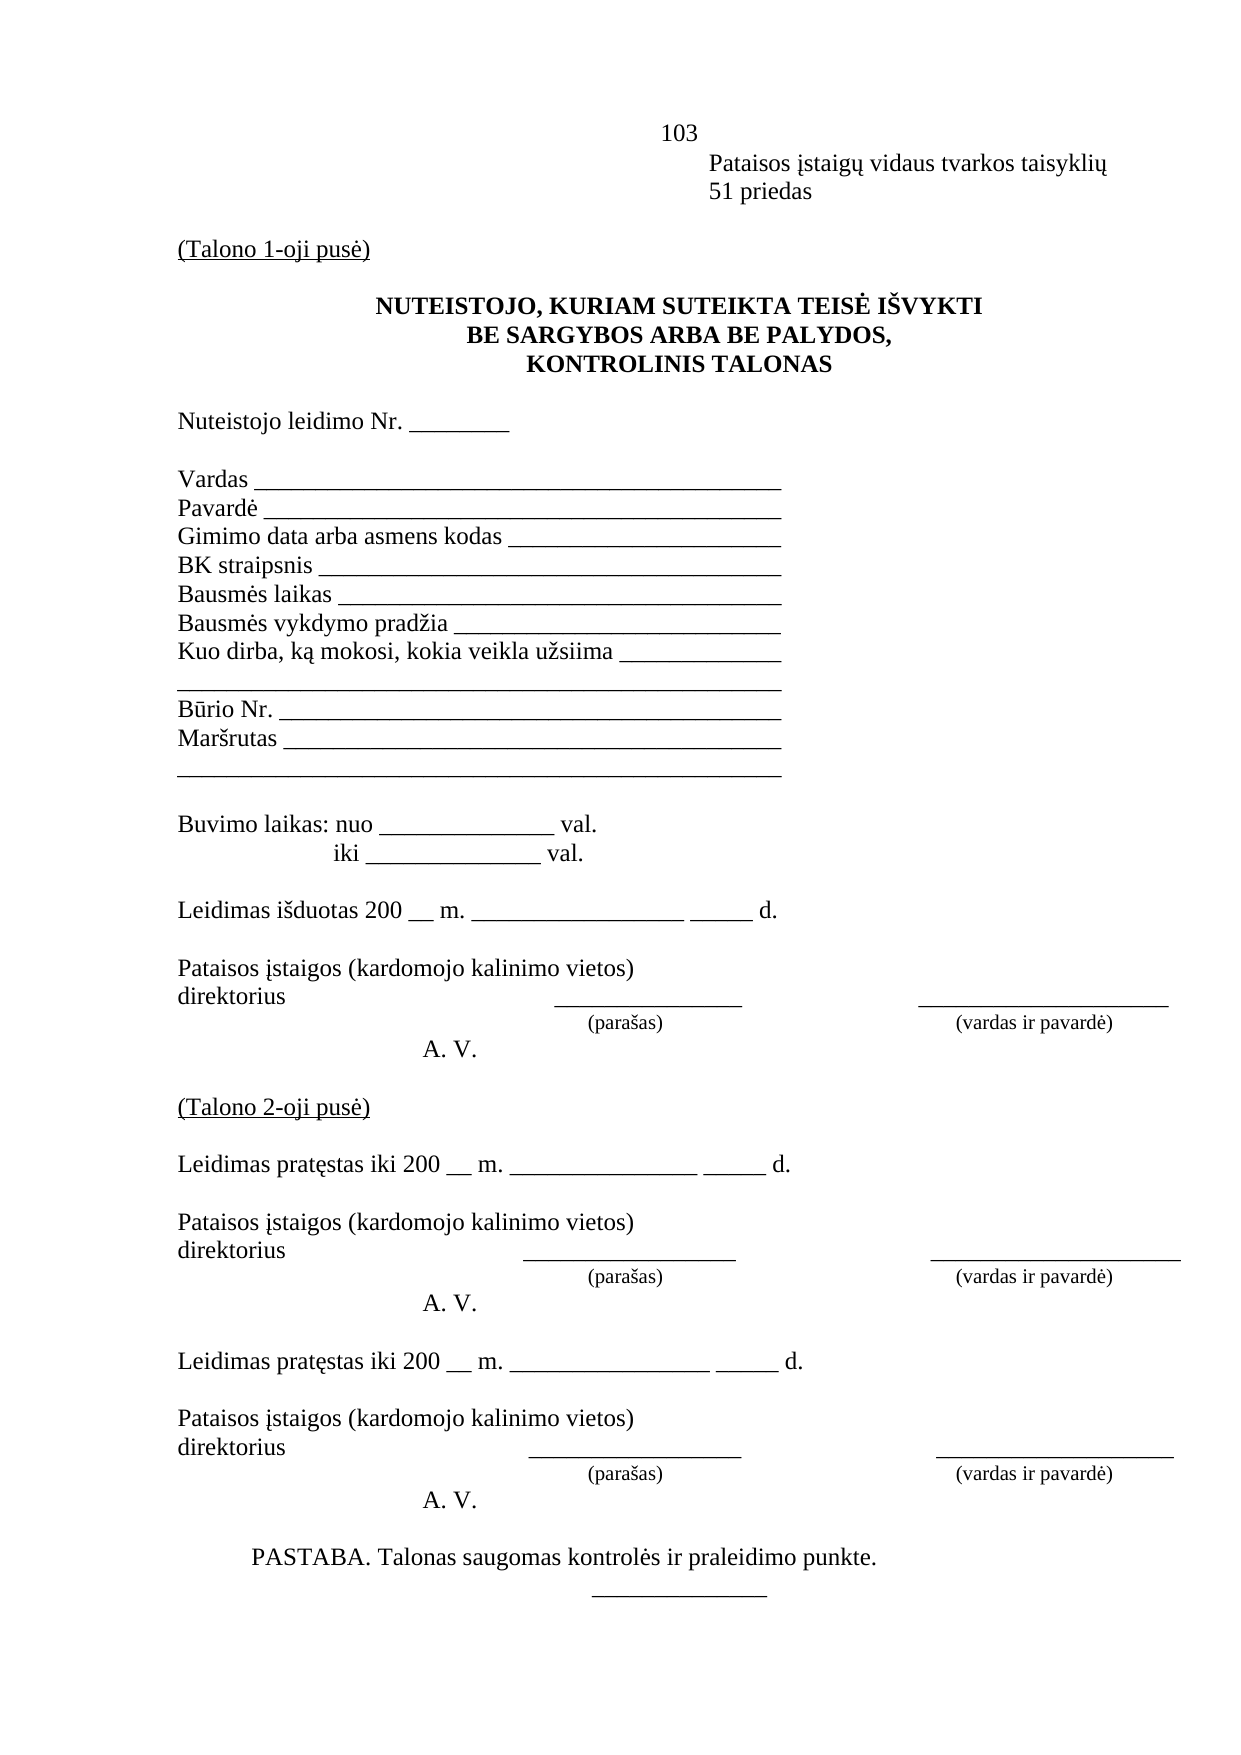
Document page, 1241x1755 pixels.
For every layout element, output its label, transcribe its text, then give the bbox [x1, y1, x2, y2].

text NUTEISTOJO, KURIAM SUTEIKTA TEISĖ IŠVYKTI [177, 291, 1181, 320]
text iki ______________ val. [177, 838, 1181, 866]
text PASTABA. Talonas saugomas kontrolės ir praleidimo punkte. [177, 1542, 1181, 1571]
text Pataisos įstaigos (kardomojo kalinimo vietos) [177, 1207, 1181, 1235]
text Pataisos įstaigų vidaus tvarkos taisyklių [709, 148, 1181, 176]
text Maršrutas [177, 723, 1181, 751]
text Bausmės laikas [177, 579, 1181, 608]
text A. V. [177, 1485, 1181, 1513]
text Leidimas pratęstas iki 200 __ m. _______________ _____ d. [177, 1149, 1181, 1178]
text Pataisos įstaigos (kardomojo kalinimo vietos) [177, 953, 1181, 981]
text A. V. [177, 1288, 1181, 1317]
text Būrio Nr. [177, 694, 1181, 723]
text KONTROLINIS TALONAS [177, 349, 1181, 378]
text (parašas) (vardas ir pavardė) [177, 1010, 1181, 1034]
text Kuo dirba, ką mokosi, kokia veikla užsiima [177, 636, 1181, 665]
text direktorius _________________ ____________________ [177, 1235, 1181, 1264]
text Gimimo data arba asmens kodas [177, 521, 1181, 550]
text BE SARGYBOS ARBA BE PALYDOS, [177, 320, 1181, 349]
text 51 priedas [177, 176, 1181, 205]
text Pavardė [177, 493, 1181, 521]
text A. V. [177, 1034, 1181, 1063]
text Bausmės vykdymo pradžia [177, 608, 1181, 636]
text (Talono 2-oji pusė) [177, 1092, 1181, 1120]
text Leidimas pratęstas iki 200 __ m. ________________ _____ d. [177, 1346, 1181, 1374]
text Pataisos įstaigos (kardomojo kalinimo vietos) [177, 1403, 1181, 1432]
text BK straipsnis [177, 550, 1181, 579]
text (parašas) (vardas ir pavardė) [177, 1264, 1181, 1288]
text (parašas) (vardas ir pavardė) [177, 1461, 1181, 1485]
text ______________ [177, 1571, 1181, 1600]
text Leidimas išduotas 200 __ m. _________________ _____ d. [177, 895, 1181, 924]
text direktorius _________________ ___________________ [177, 1432, 1181, 1461]
text Nuteistojo leidimo Nr. ________ [177, 406, 1181, 435]
text Buvimo laikas: nuo ______________ val. [177, 809, 1181, 838]
text (Talono 1-oji pusė) [177, 234, 1181, 263]
text direktorius _______________ ____________________ [177, 981, 1181, 1010]
text Vardas [177, 464, 1181, 493]
